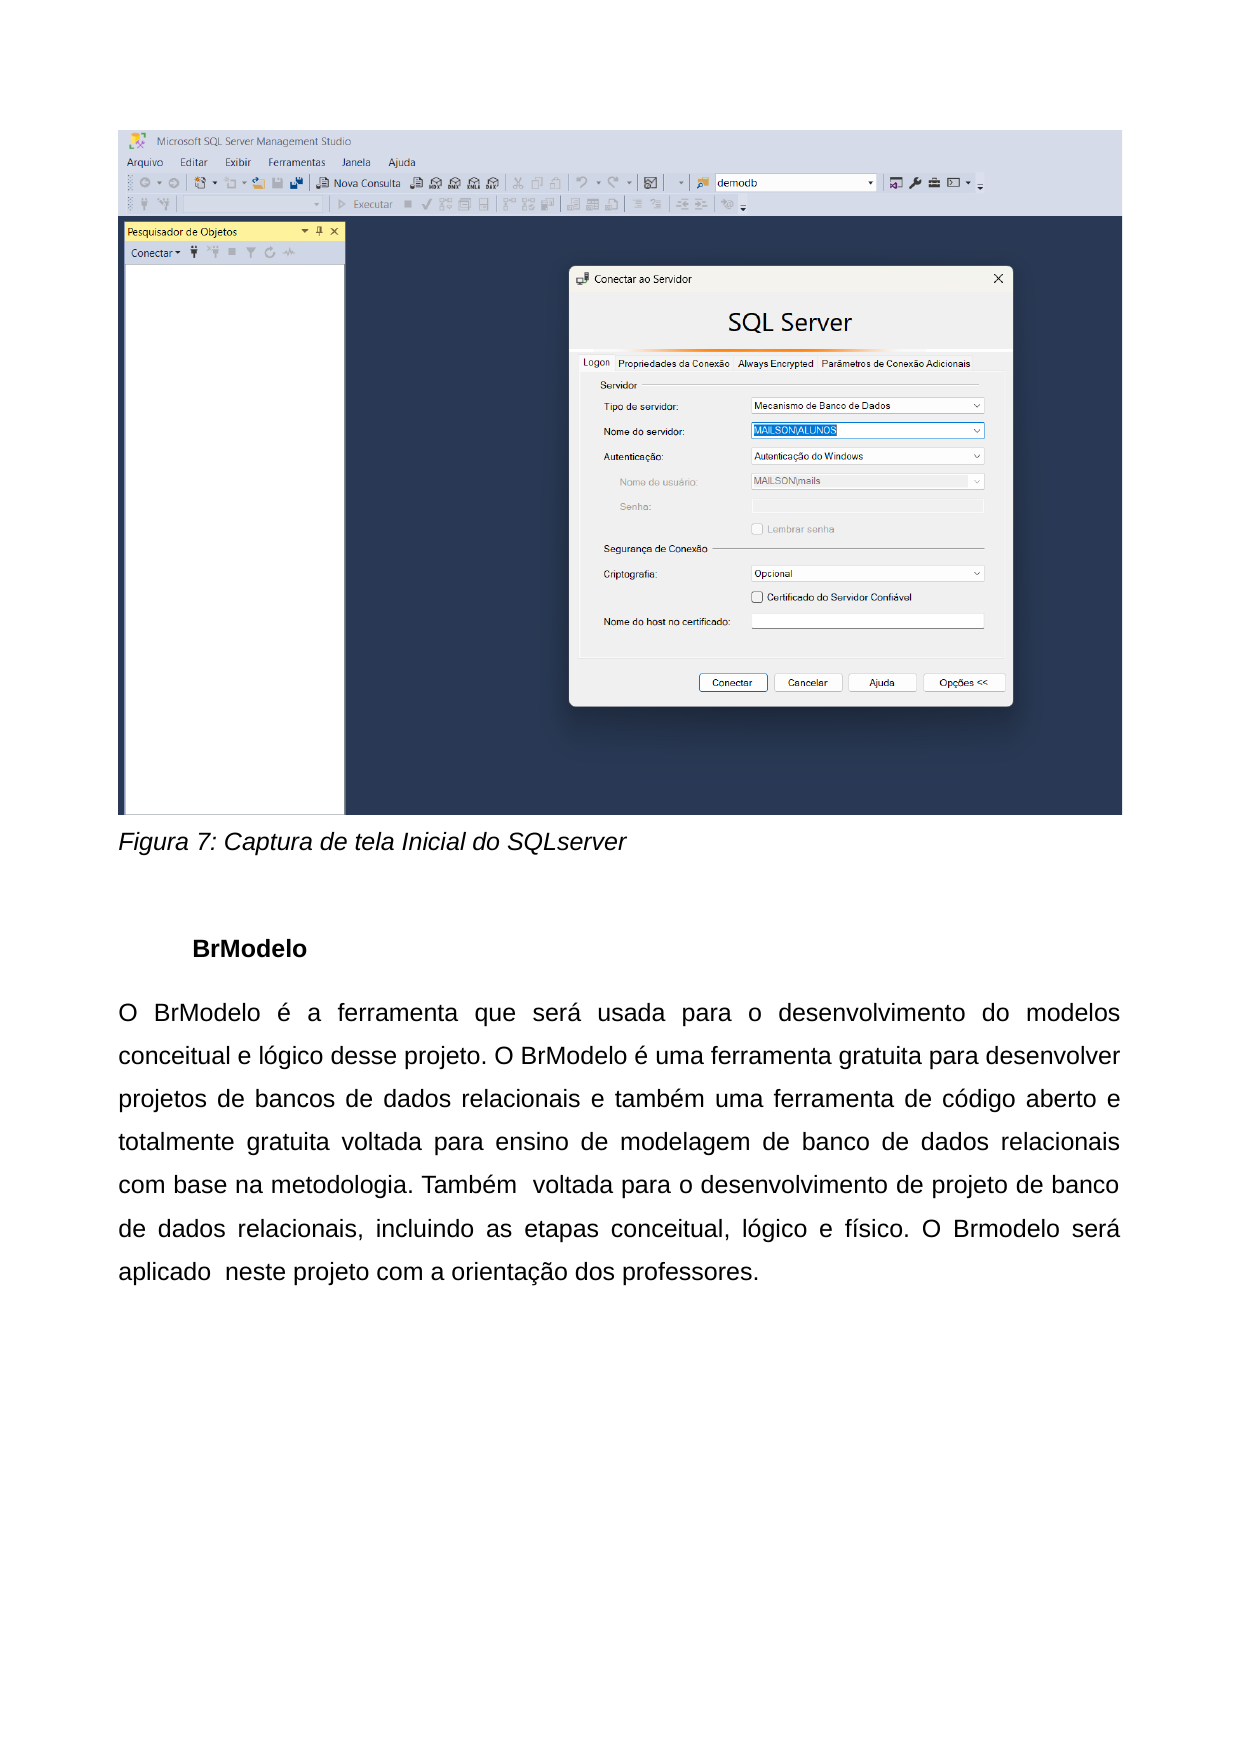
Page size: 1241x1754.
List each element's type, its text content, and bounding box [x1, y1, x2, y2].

text BrModelo [118, 934, 1122, 963]
text O BrModelo é a ferramenta que será usada para o desenvolvimento do modelos conceitual e lógico desse projeto. O BrModelo é uma ferramenta gratuita para desenvolver projetos de bancos de dados relacionais e também uma ferramenta de código aberto e totalmente gratuita voltada para ensino de modelagem de banco de dados relacionais com base na metodologia. Também voltada para o desenvolvimento de projeto de banco de dados relacionais, incluindo as etapas conceitual, lógico e físico. O Brmodelo será aplicado neste projeto com a orientação dos professores. [118, 998, 1122, 1285]
text Figura 7: Captura de tela Inicial do SQLserver [118, 815, 1122, 856]
picture [118, 130, 1123, 815]
